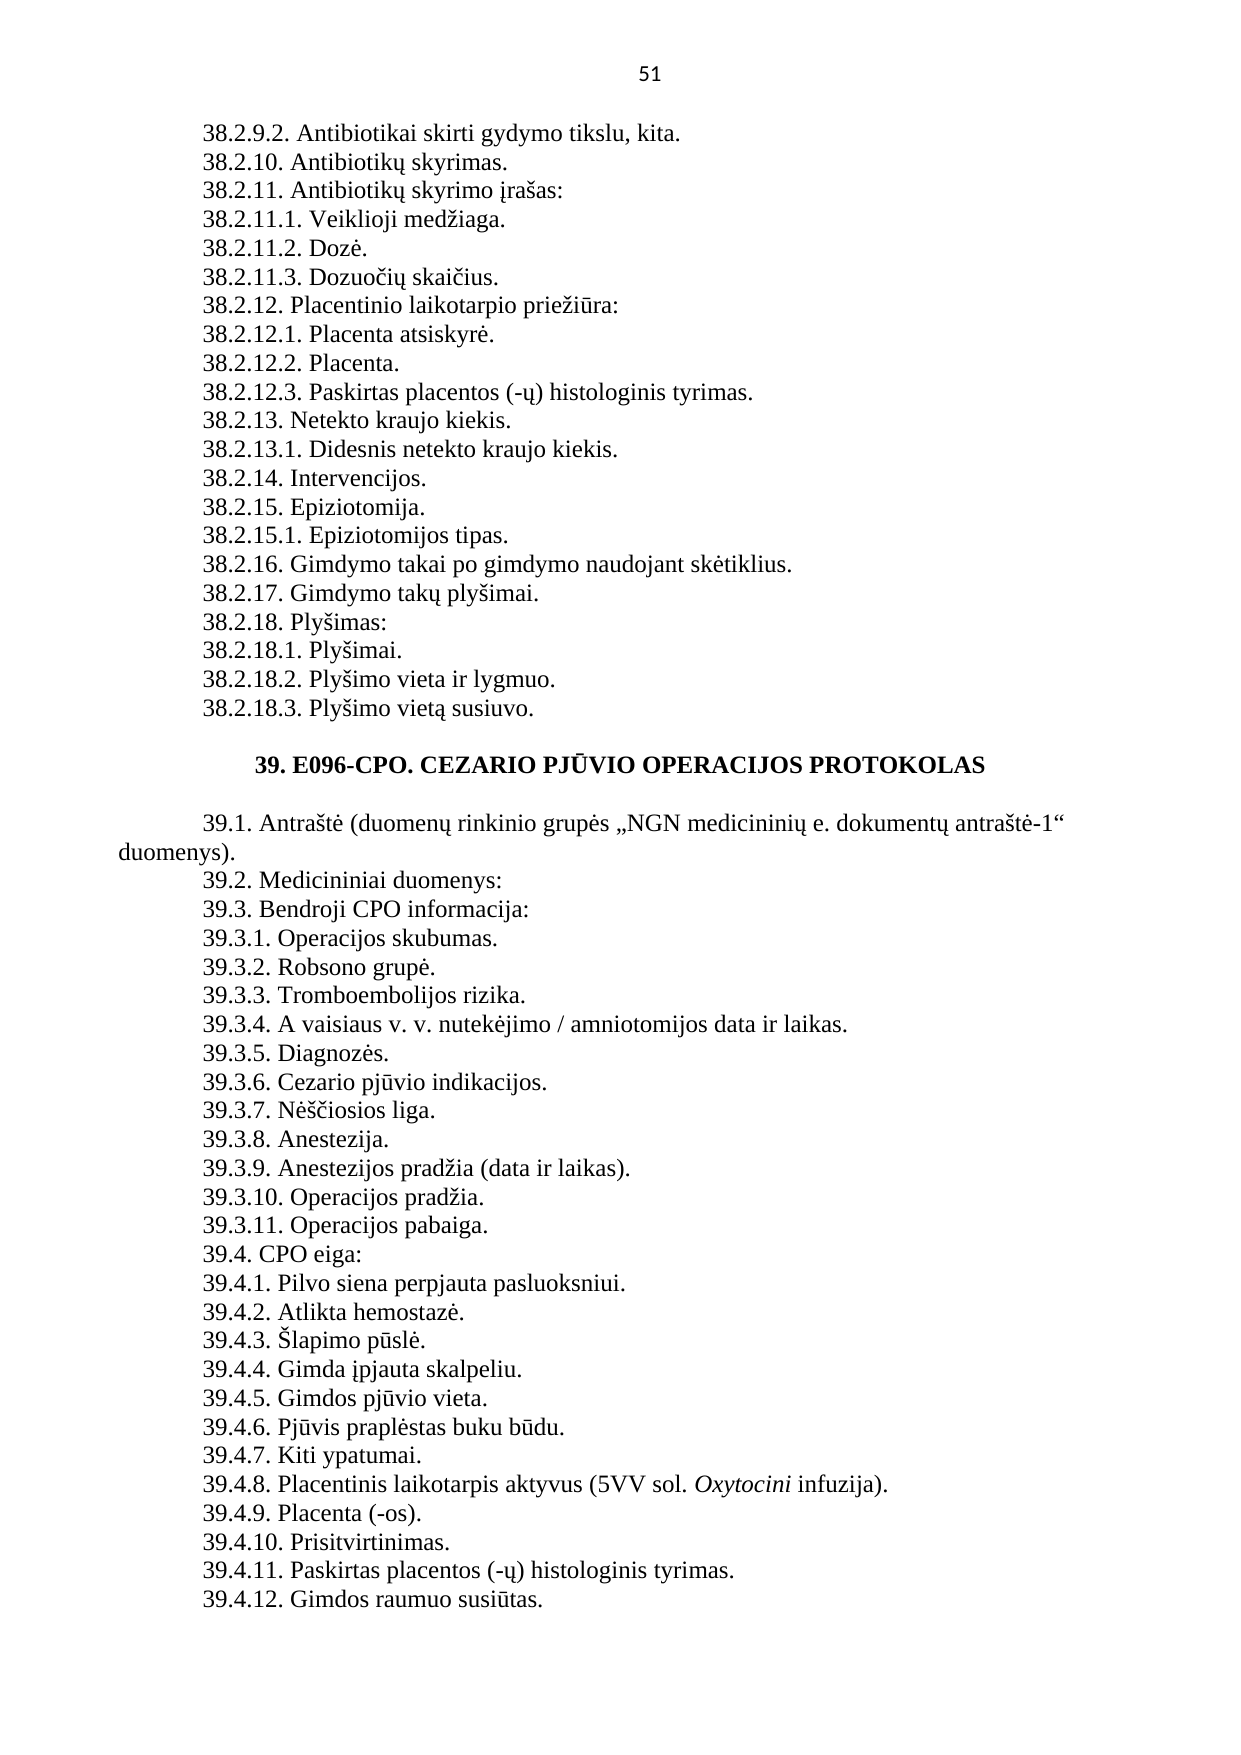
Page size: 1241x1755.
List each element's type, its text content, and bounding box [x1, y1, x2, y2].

text 39.4.11. Paskirtas placentos (-ų) histologinis tyrimas. [118, 1556, 1122, 1584]
text 39.3.5. Diagnozės. [118, 1038, 1122, 1067]
text 38.2.18.2. Plyšimo vieta ir lygmuo. [118, 664, 1122, 693]
text 39.4. CPO eiga: [118, 1239, 1122, 1268]
text 38.2.13.1. Didesnis netekto kraujo kiekis. [118, 434, 1122, 463]
text 39. E096-CPO. CEZARIO PJŪVIO OPERACIJOS PROTOKOLAS [118, 751, 1122, 779]
text 39.3.2. Robsono grupė. [118, 952, 1122, 981]
text 39.3.1. Operacijos skubumas. [118, 923, 1122, 952]
text 39.3.4. A vaisiaus v. v. nutekėjimo / amniotomijos data ir laikas. [118, 1009, 1122, 1038]
text 39.4.1. Pilvo siena perpjauta pasluoksniui. [118, 1268, 1122, 1297]
text 39.1. Antraštė (duomenų rinkinio grupės „NGN medicininių e. dokumentų antraštė-1“ duomenys). [118, 808, 1122, 866]
text 39.4.6. Pjūvis praplėstas buku būdu. [118, 1412, 1122, 1441]
text 38.2.11.2. Dozė. [118, 233, 1122, 262]
text 39.4.2. Atlikta hemostazė. [118, 1297, 1122, 1326]
text 38.2.12.1. Placenta atsiskyrė. [118, 319, 1122, 348]
text 39.3.8. Anestezija. [118, 1124, 1122, 1153]
text 38.2.18.1. Plyšimai. [118, 636, 1122, 664]
text 39.3. Bendroji CPO informacija: [118, 894, 1122, 923]
text 38.2.15.1. Epiziotomijos tipas. [118, 521, 1122, 549]
text 38.2.11. Antibiotikų skyrimo įrašas: [118, 176, 1122, 204]
text 39.4.12. Gimdos raumuo susiūtas. [118, 1584, 1122, 1613]
text 38.2.13. Netekto kraujo kiekis. [118, 406, 1122, 434]
text 39.3.9. Anestezijos pradžia (data ir laikas). [118, 1153, 1122, 1182]
text 39.4.4. Gimda įpjauta skalpeliu. [118, 1354, 1122, 1383]
text 39.2. Medicininiai duomenys: [118, 866, 1122, 894]
text 38.2.16. Gimdymo takai po gimdymo naudojant skėtiklius. [118, 549, 1122, 578]
text 38.2.14. Intervencijos. [118, 463, 1122, 492]
text 38.2.9.2. Antibiotikai skirti gydymo tikslu, kita. [118, 118, 1122, 147]
text 39.3.3. Tromboembolijos rizika. [118, 981, 1122, 1009]
text 38.2.15. Epiziotomija. [118, 492, 1122, 521]
text 38.2.12. Placentinio laikotarpio priežiūra: [118, 291, 1122, 319]
text 39.3.10. Operacijos pradžia. [118, 1182, 1122, 1211]
text 38.2.12.3. Paskirtas placentos (-ų) histologinis tyrimas. [118, 377, 1122, 406]
text 38.2.17. Gimdymo takų plyšimai. [118, 578, 1122, 607]
text 38.2.12.2. Placenta. [118, 348, 1122, 377]
text 39.3.6. Cezario pjūvio indikacijos. [118, 1067, 1122, 1096]
text 39.4.3. Šlapimo pūslė. [118, 1326, 1122, 1354]
text 38.2.11.3. Dozuočių skaičius. [118, 262, 1122, 291]
text 39.4.10. Prisitvirtinimas. [118, 1527, 1122, 1556]
text 39.4.9. Placenta (-os). [118, 1498, 1122, 1527]
text 38.2.10. Antibiotikų skyrimas. [118, 147, 1122, 176]
text 38.2.18. Plyšimas: [118, 607, 1122, 636]
text 38.2.18.3. Plyšimo vietą susiuvo. [118, 693, 1122, 722]
text 39.4.5. Gimdos pjūvio vieta. [118, 1383, 1122, 1412]
text 39.4.8. Placentinis laikotarpis aktyvus (5VV sol. Oxytocini infuzija). [118, 1469, 1122, 1498]
text 39.3.7. Nėščiosios liga. [118, 1096, 1122, 1124]
text 38.2.11.1. Veiklioji medžiaga. [118, 204, 1122, 233]
text 39.4.7. Kiti ypatumai. [118, 1441, 1122, 1469]
text 39.3.11. Operacijos pabaiga. [118, 1211, 1122, 1239]
